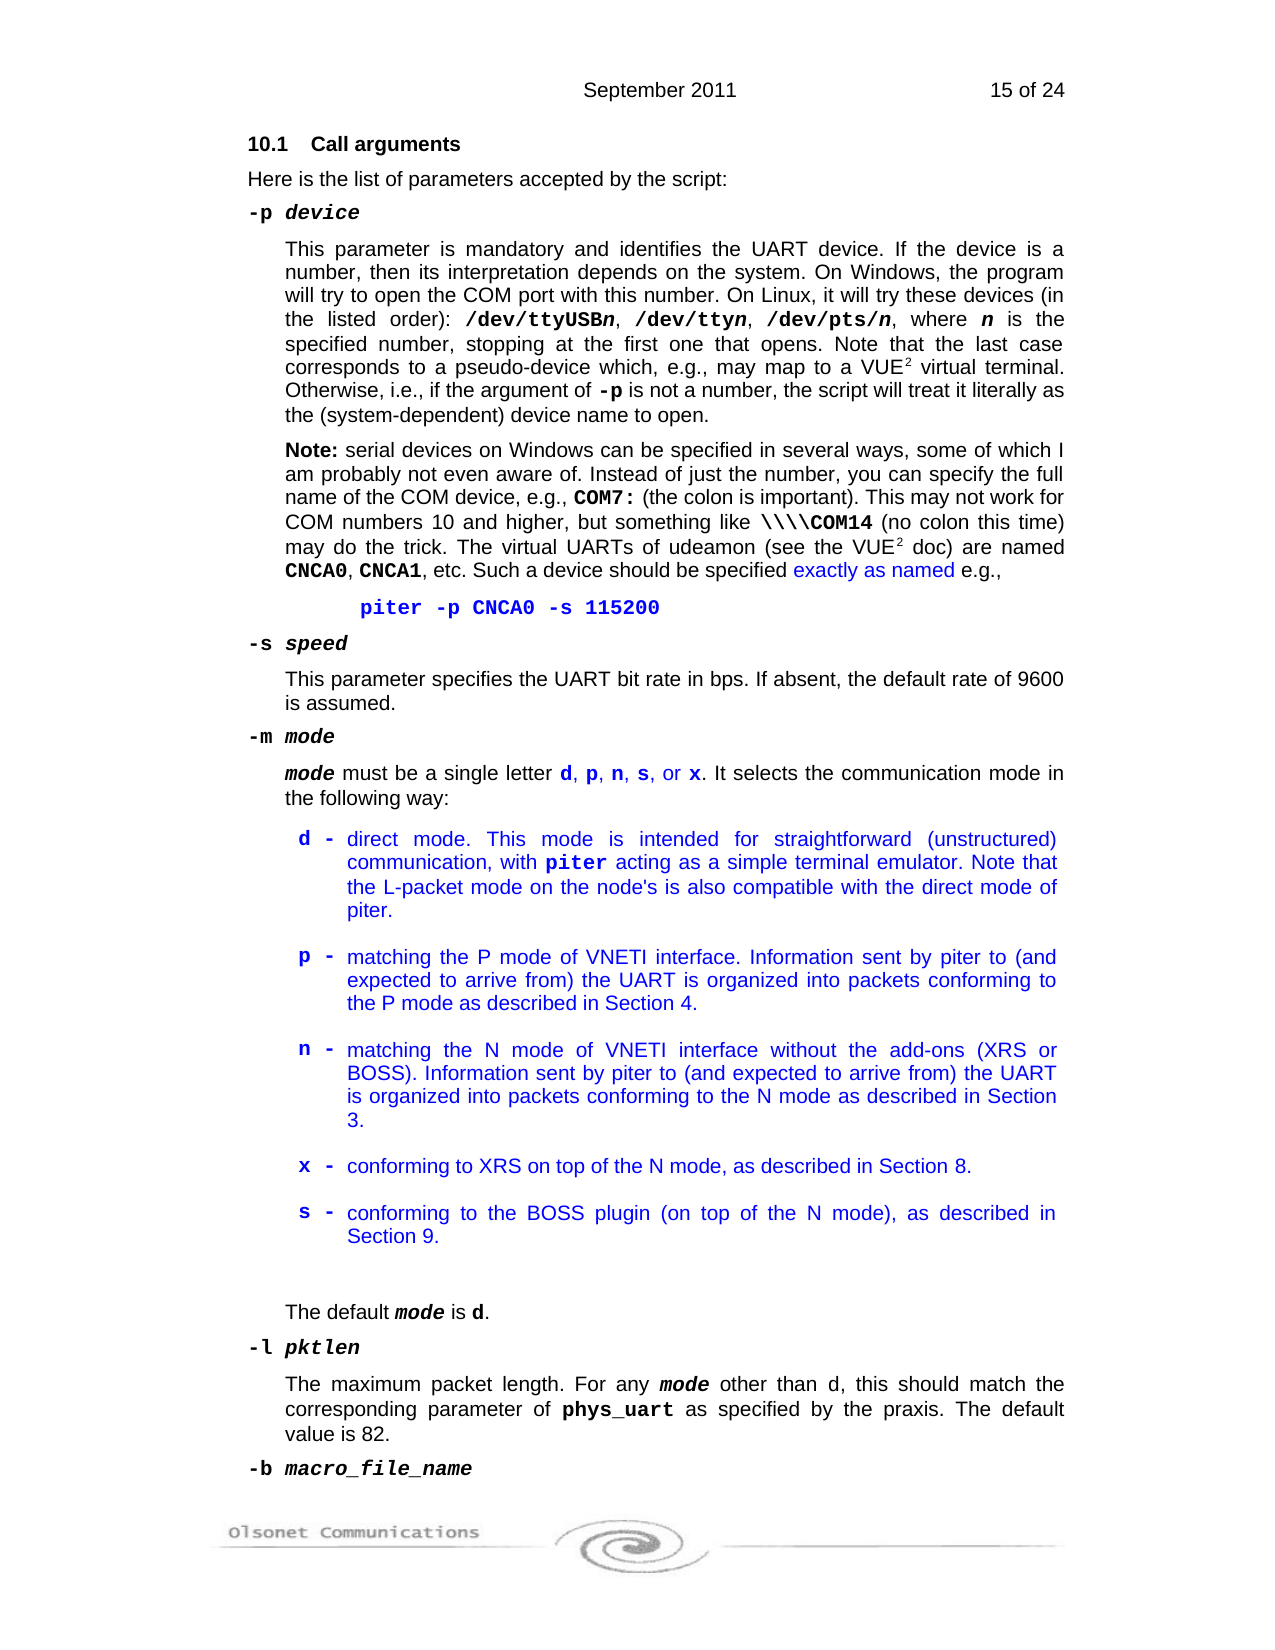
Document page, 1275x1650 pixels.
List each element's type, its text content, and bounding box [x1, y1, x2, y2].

table_cell conforming to XRS on top of the N mode, as described in Section 8. [341, 1149, 1064, 1196]
table_cell matching the P mode of VNETI interface. Information sent by piter to (and expected to arrive from) the UART is organized into packets conforming to the P mode as described in Section 4. [341, 940, 1064, 1033]
text -b macro_file_name [247, 1458, 1065, 1482]
text Note: serial devices on Windows can be specified in several ways, some of which I am probably not even aware of. Instead of just the number, you can specify the full name of the COM device, e.g., COM7: (the colon is important). This may not work for COM numbers 10 and higher, but something like \\\\COM14 (no colon this time) may do the trick. The virtual UARTs of udeamon (see the VUE2 doc) are named CNCA0, CNCA1, etc. Such a device should be specified exactly as named e.g., [285, 439, 1065, 584]
text -m mode [247, 726, 1065, 750]
text The default mode is d. [285, 1300, 1065, 1326]
text This parameter is mandatory and identifies the UART device. If the device is a number, then its interpretation depends on the system. On Windows, the program will try to open the COM port with this number. On Linux, it will try these devices (in the listed order): /dev/ttyUSBn, /dev/ttyn, /dev/pts/n, where n is the specified number, stopping at the first one that opens. Note that the last case corresponds to a pseudo-device which, e.g., may map to a VUE2 virtual terminal. Otherwise, i.e., if the argument of -p is not a number, the script will treat it literally as the (system-dependent) device name to open. [285, 238, 1065, 427]
text Here is the list of parameters accepted by the script: [247, 167, 1065, 190]
subtitle Call arguments [247, 132, 1065, 155]
text mode must be a single letter d, p, n, s, or x. It selects the communication mode in the following way: [285, 762, 1065, 810]
text piter -p CNCA0 -s 115200 [285, 596, 1065, 621]
text The maximum packet length. For any mode other than d, this should match the corresponding parameter of phys_uart as specified by the praxis. The default value is 82. [285, 1373, 1065, 1446]
picture [210, 1504, 1065, 1596]
table_header direct mode. This mode is intended for straightforward (unstructured) communication, with piter acting as a simple terminal emulator. Note that the L-packet mode on the node's is also compatible with the direct mode of piter. [341, 822, 1064, 940]
text -s speed [247, 633, 1065, 656]
text -p device [247, 202, 1065, 226]
table_cell n - [285, 1033, 341, 1149]
text This parameter specifies the UART bit rate in bps. If absent, the default rate of 9600 is assumed. [285, 668, 1065, 714]
table_cell p - [285, 940, 341, 1033]
text -l pktlen [247, 1337, 1065, 1361]
table_cell s - [285, 1196, 341, 1265]
table_cell conforming to the BOSS plugin (on top of the N mode), as described in Section 9. [341, 1196, 1064, 1265]
table_cell matching the N mode of VNETI interface without the add-ons (XRS or BOSS). Information sent by piter to (and expected to arrive from) the UART is organized into packets conforming to the N mode as described in Section 3. [341, 1033, 1064, 1149]
table_cell x - [285, 1149, 341, 1196]
table_header d - [285, 822, 341, 940]
